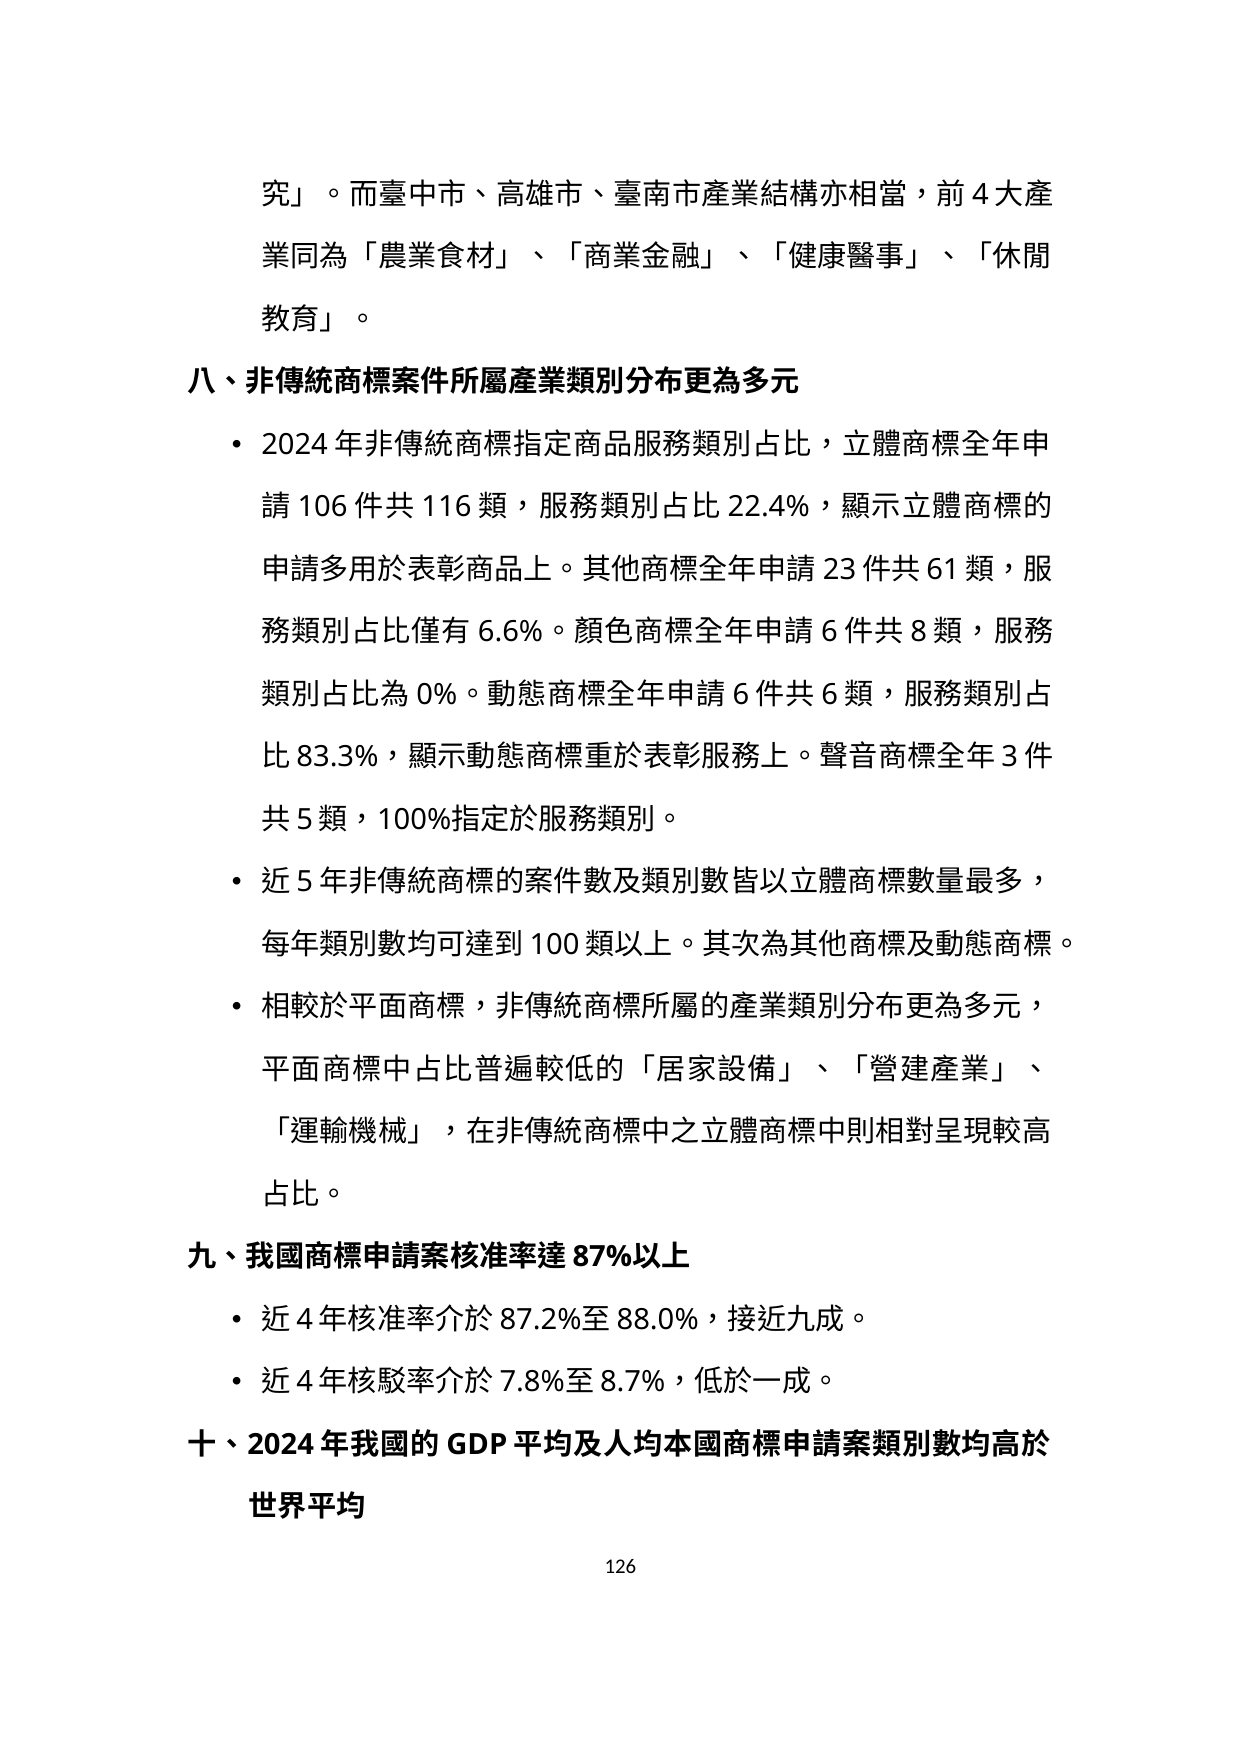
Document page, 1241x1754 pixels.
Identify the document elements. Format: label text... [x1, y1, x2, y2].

list 近5年非傳統商標的案件數及類別數皆以立體商標數量最多，每年類別數均可達到100類以上。其次為其他商標及動態商標。 [232, 837, 1053, 962]
text 九、我國商標申請案核准率達87%以上 [187, 1212, 1053, 1275]
text 十、2024年我國的GDP平均及人均本國商標申請案類別數均高於世界平均 [187, 1400, 1053, 1525]
list 2024年非傳統商標指定商品服務類別占比，立體商標全年申請106件共116類，服務類別占比22.4%，顯示立體商標的申請多用於表彰商品上。其他商標全年申請23件共61類，服務類別占比僅有6.6%。顏色商標全年申請6件共8類，服務類別占比為0%。動態商標全年申請6件共6類，服務類別占比83.3%，顯示動態商標重於表彰服務上。聲音商標全年3件共5類，100%指定於服務類別。 [232, 400, 1053, 837]
list 究」。而臺中市、高雄市、臺南市產業結構亦相當，前4大產業同為「農業食材」、「商業金融」、「健康醫事」、「休閒教育」。 [232, 150, 1053, 337]
list 相較於平面商標，非傳統商標所屬的產業類別分布更為多元，平面商標中占比普遍較低的「居家設備」、「營建產業」、「運輸機械」，在非傳統商標中之立體商標中則相對呈現較高占比。 [232, 962, 1053, 1212]
list 近4年核准率介於87.2%至88.0%，接近九成。 [232, 1275, 1053, 1337]
text 八、非傳統商標案件所屬產業類別分布更為多元 [187, 337, 1053, 400]
list 近4年核駁率介於7.8%至8.7%，低於一成。 [232, 1337, 1053, 1400]
